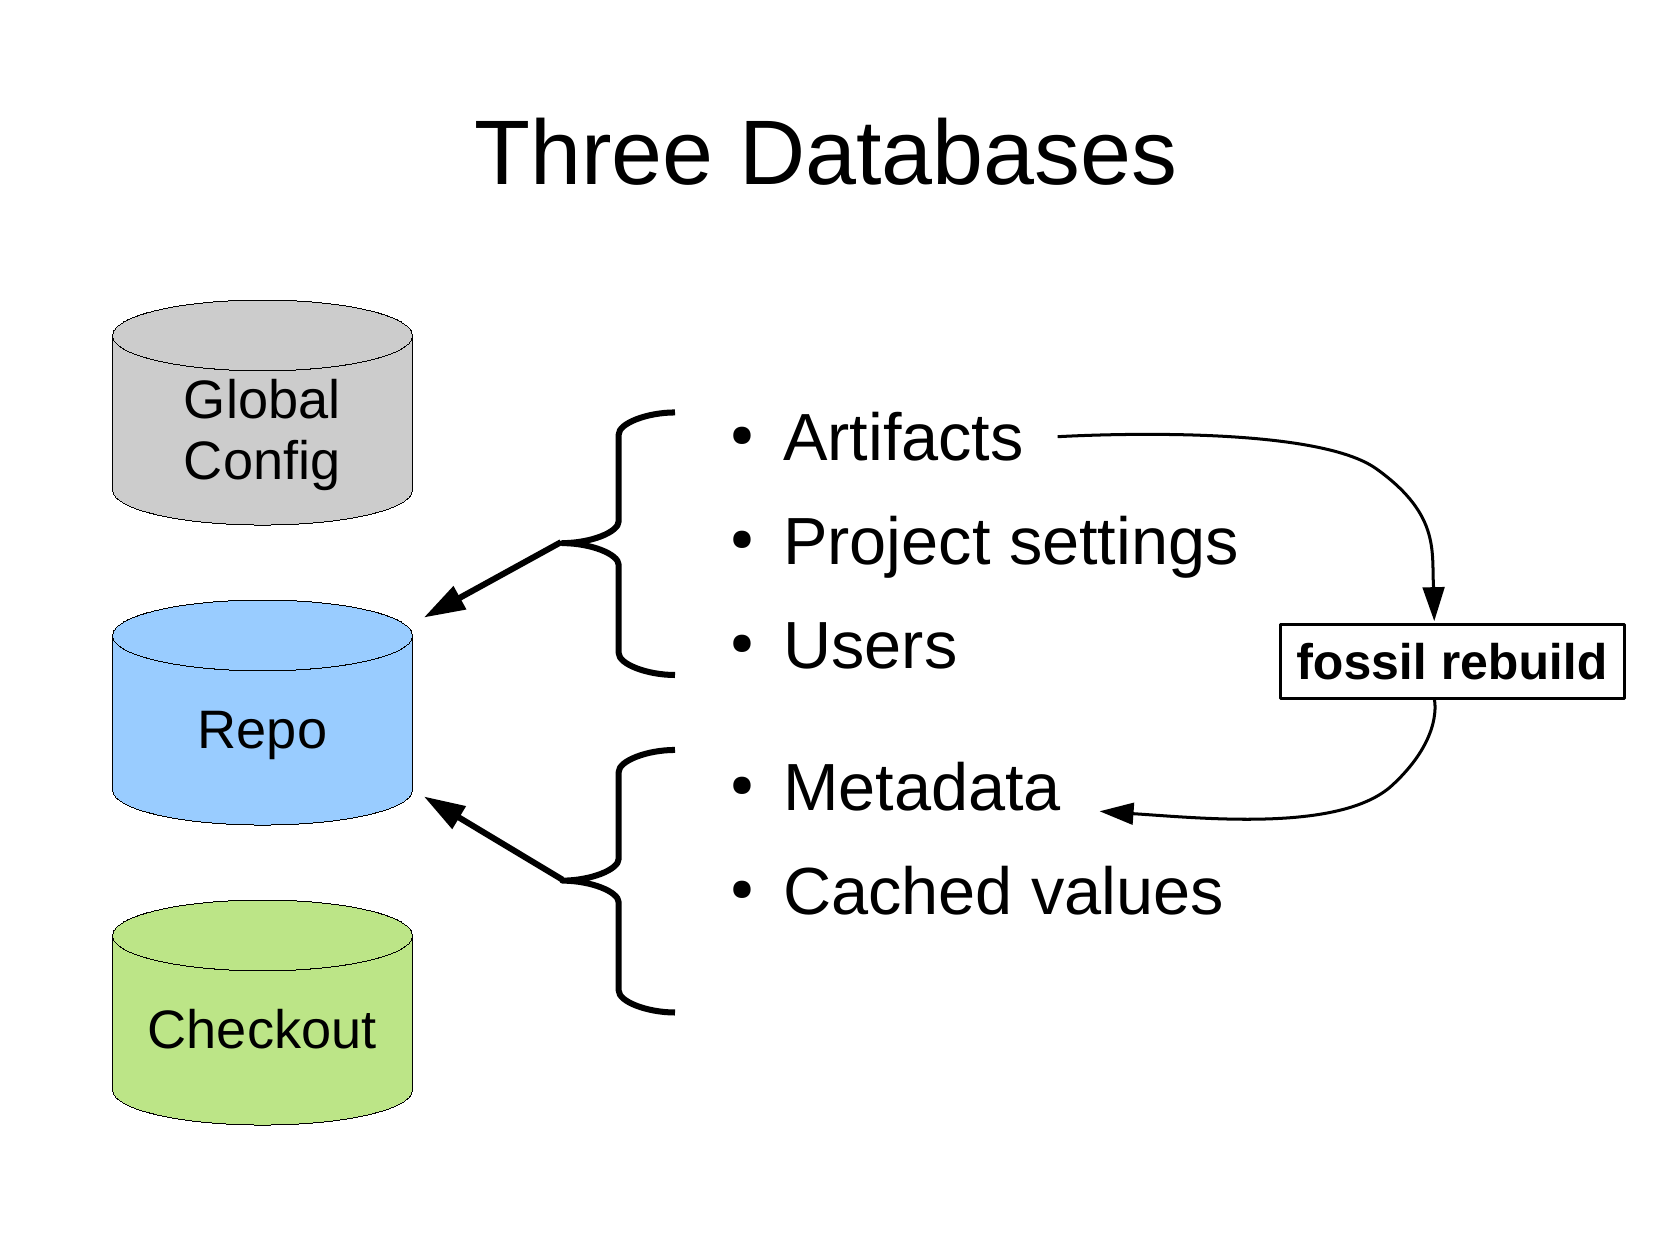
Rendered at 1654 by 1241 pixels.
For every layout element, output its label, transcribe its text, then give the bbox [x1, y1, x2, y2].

text_box fossil rebuild [1280, 624, 1625, 699]
text_box Repo [112, 600, 413, 826]
title Three Databases [82, 49, 1571, 257]
list Artifacts Project settings Users [712, 399, 1571, 750]
list Metadata Cached values [712, 750, 1571, 1098]
text_box Checkout [112, 900, 413, 1126]
text_box Global Config [112, 300, 413, 526]
